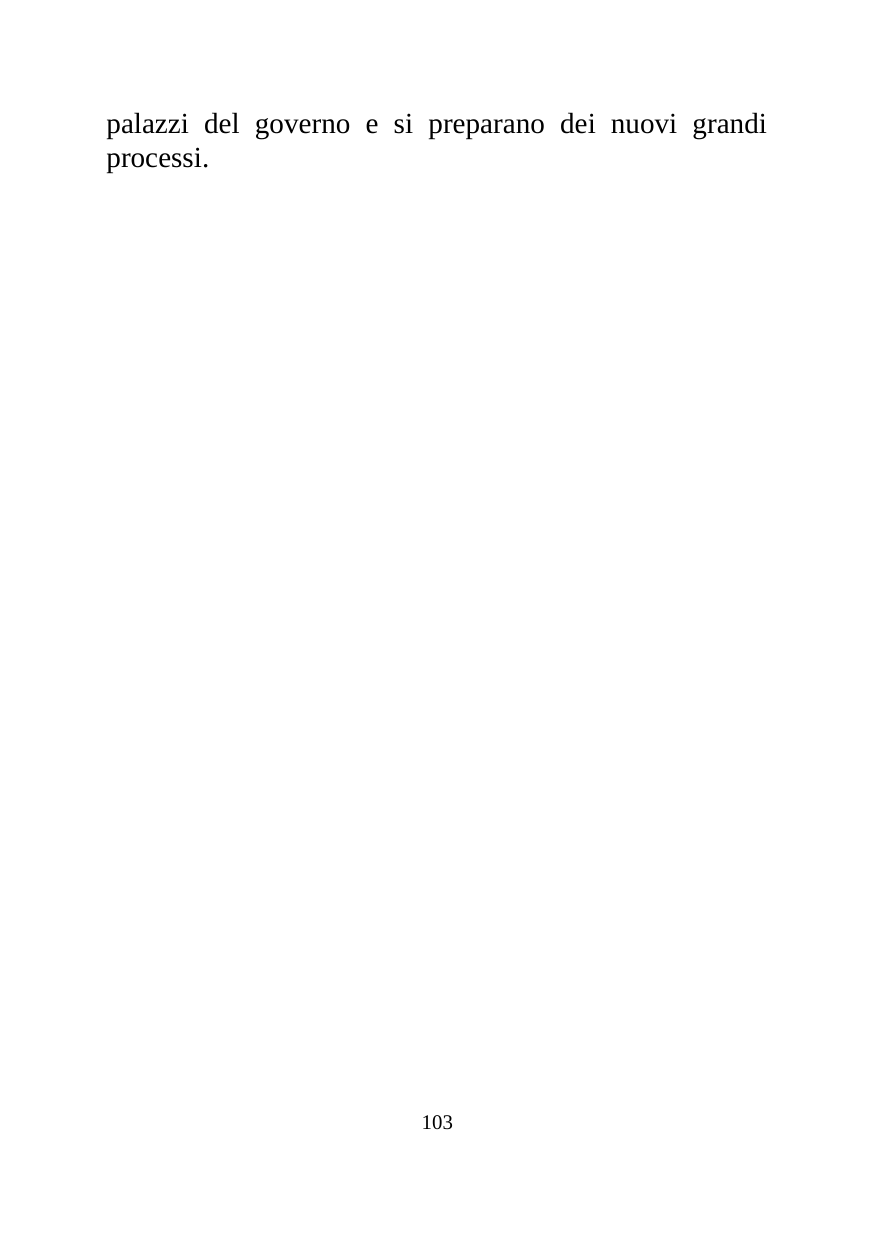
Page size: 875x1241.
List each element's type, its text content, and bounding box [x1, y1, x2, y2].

text palazzi del governo e si preparano dei nuovi grandi processi. [106, 106, 768, 173]
